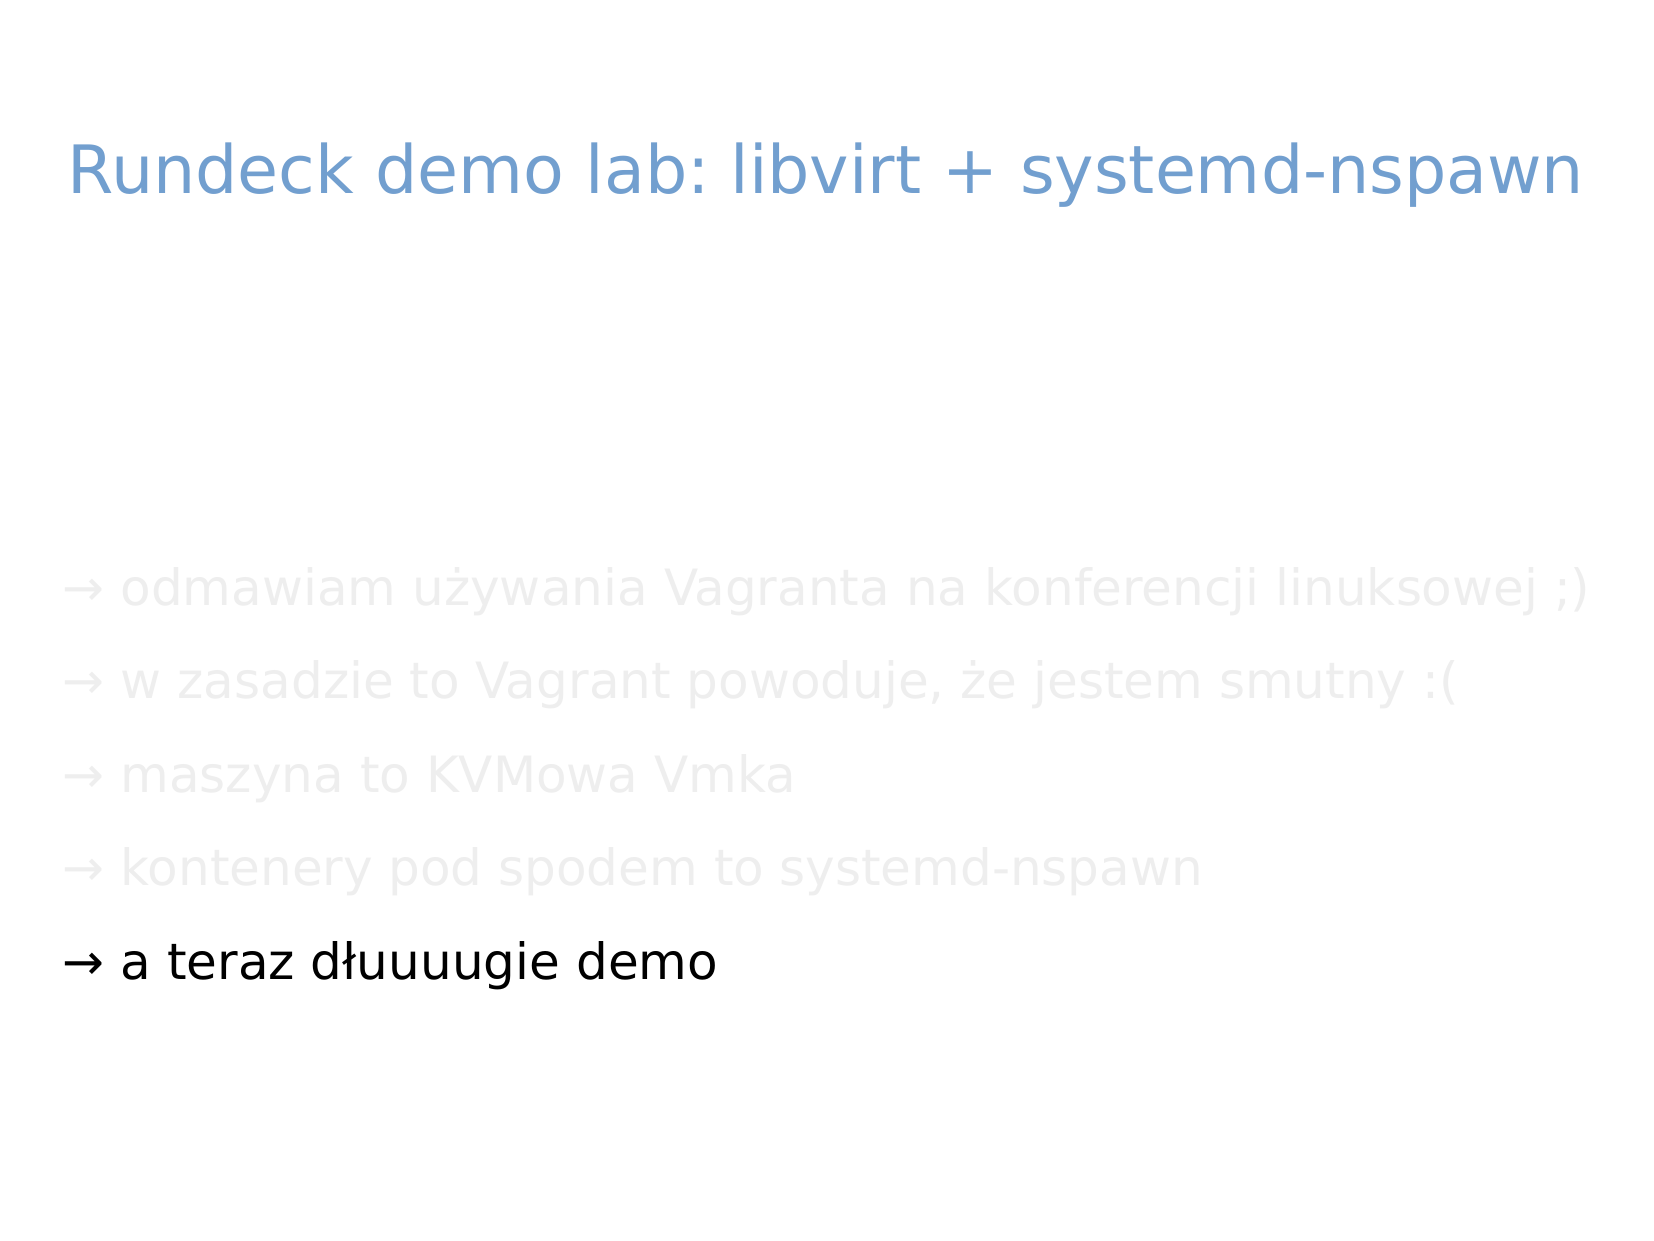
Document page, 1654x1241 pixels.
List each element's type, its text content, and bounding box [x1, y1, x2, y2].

text_box Rundeck demo lab: libvirt + systemd-nspawn [53, 123, 1601, 217]
text_box → odmawiam używania Vagranta na konferencji linuksowej ;) → w zasadzie to Vagrant powoduje, że jestem smutny :( → maszyna to KVMowa Vmka → kontenery pod spodem to systemd-nspawn → a teraz dłuuuugie demo [47, 522, 1606, 970]
